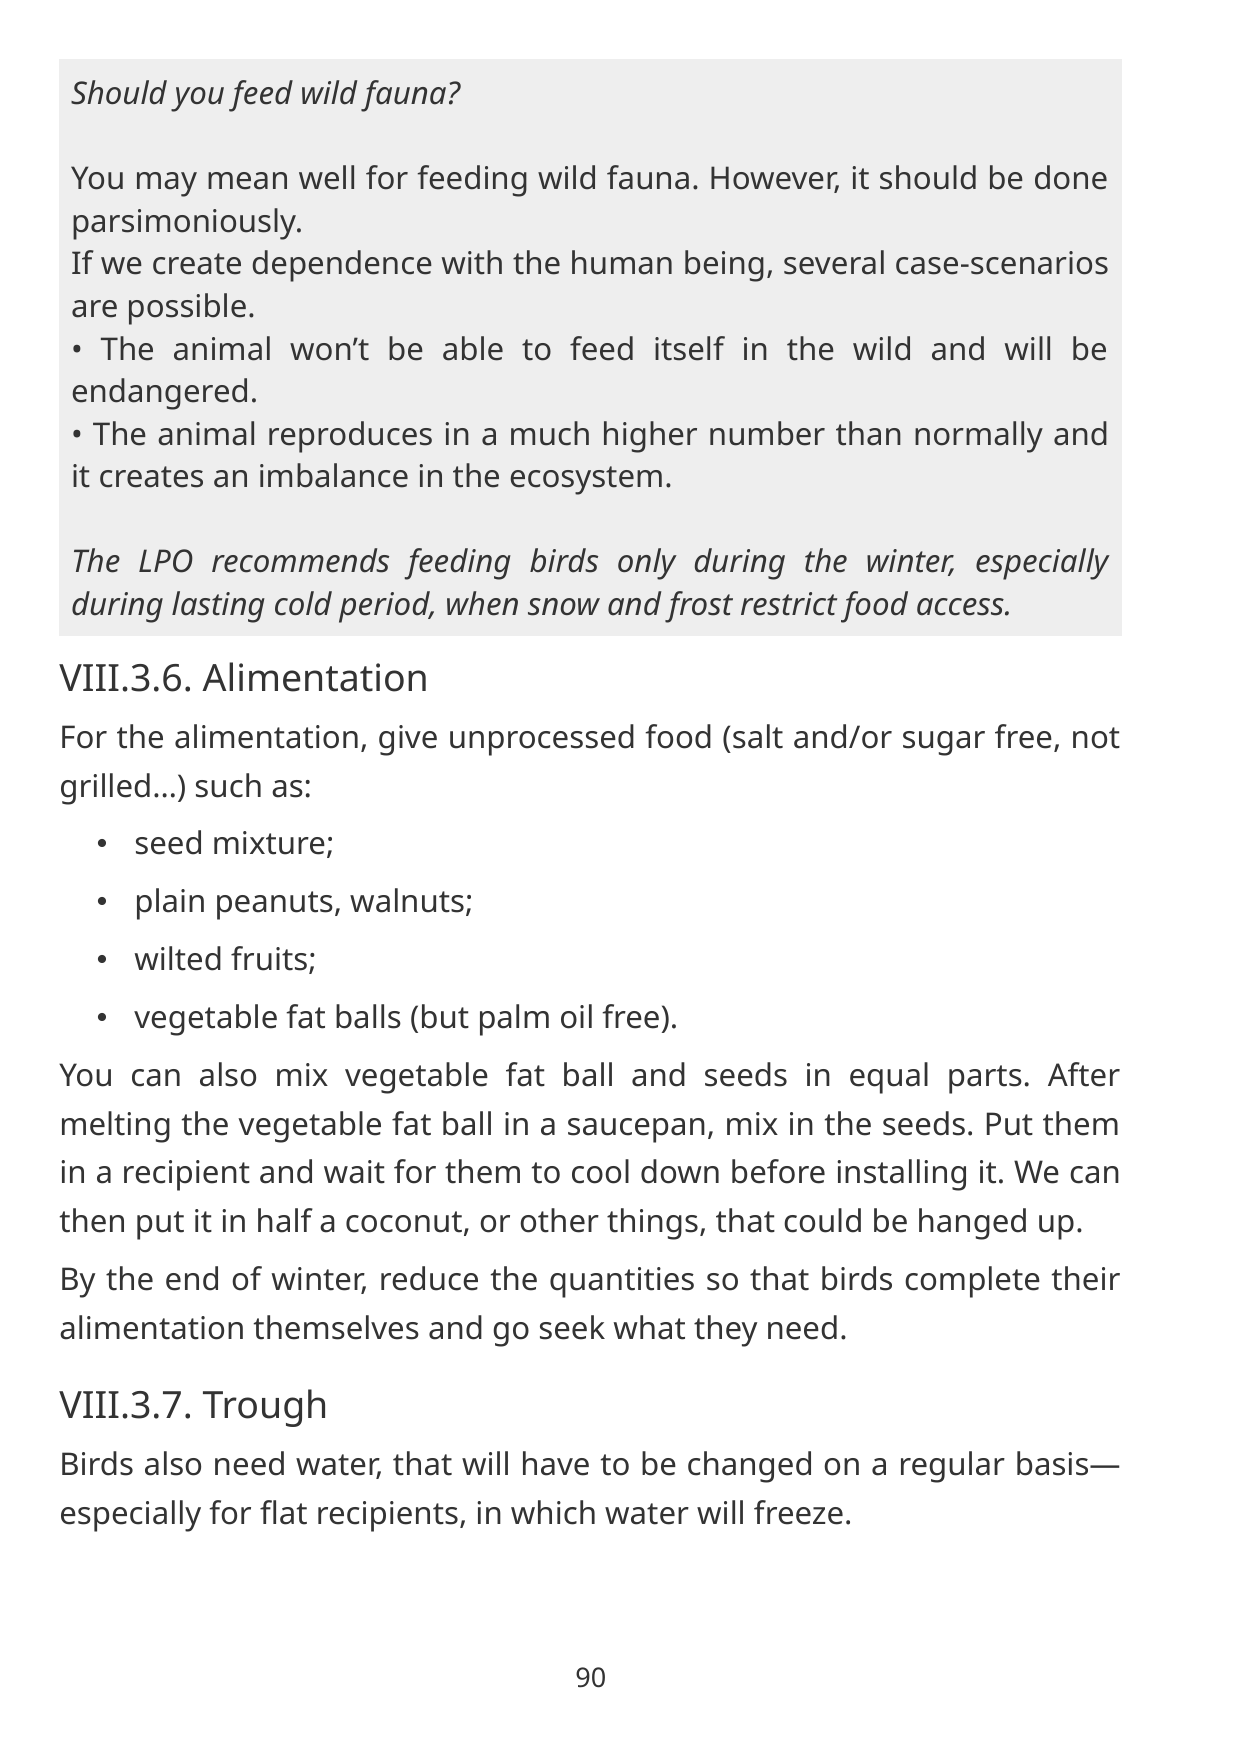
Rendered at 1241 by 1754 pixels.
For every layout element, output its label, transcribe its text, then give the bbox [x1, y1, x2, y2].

text • The animal won’t be able to feed itself in the wild and will be endangered. [59, 326, 1122, 412]
subtitle Trough [59, 1379, 1122, 1430]
list seed mixture; [97, 821, 1122, 864]
text Should you feed wild fauna? [59, 59, 1122, 113]
text If we create dependence with the human being, several case-scenarios are possible. [59, 241, 1122, 326]
list plain peanuts, walnuts; [97, 879, 1122, 922]
list vegetable fat balls (but palm oil free). [97, 995, 1122, 1037]
text The LPO recommends feeding birds only during the winter, especially during lasting cold period, when snow and frost restrict food access. [59, 539, 1122, 636]
text By the end of winter, reduce the quantities so that birds complete their alimentation themselves and go seek what they need. [59, 1257, 1122, 1349]
list wilted fruits; [97, 937, 1122, 979]
text You may mean well for feeding wild fauna. However, it should be done parsimoniously. [59, 156, 1122, 241]
subtitle Alimentation [59, 651, 1122, 702]
text • The animal reproduces in a much higher number than normally and it creates an imbalance in the ecosystem. [59, 412, 1122, 497]
text You can also mix vegetable fat ball and seeds in equal parts. After melting the vegetable fat ball in a saucepan, mix in the seeds. Put them in a recipient and wait for them to cool down before installing it. We can then put it in half a coconut, or other things, that could be hanged up. [59, 1053, 1122, 1242]
text For the alimentation, give unprocessed food (salt and/or sugar free, not grilled…) such as: [59, 714, 1122, 806]
text Birds also need water, that will have to be changed on a regular basis—especially for flat recipients, in which water will freeze. [59, 1442, 1122, 1534]
